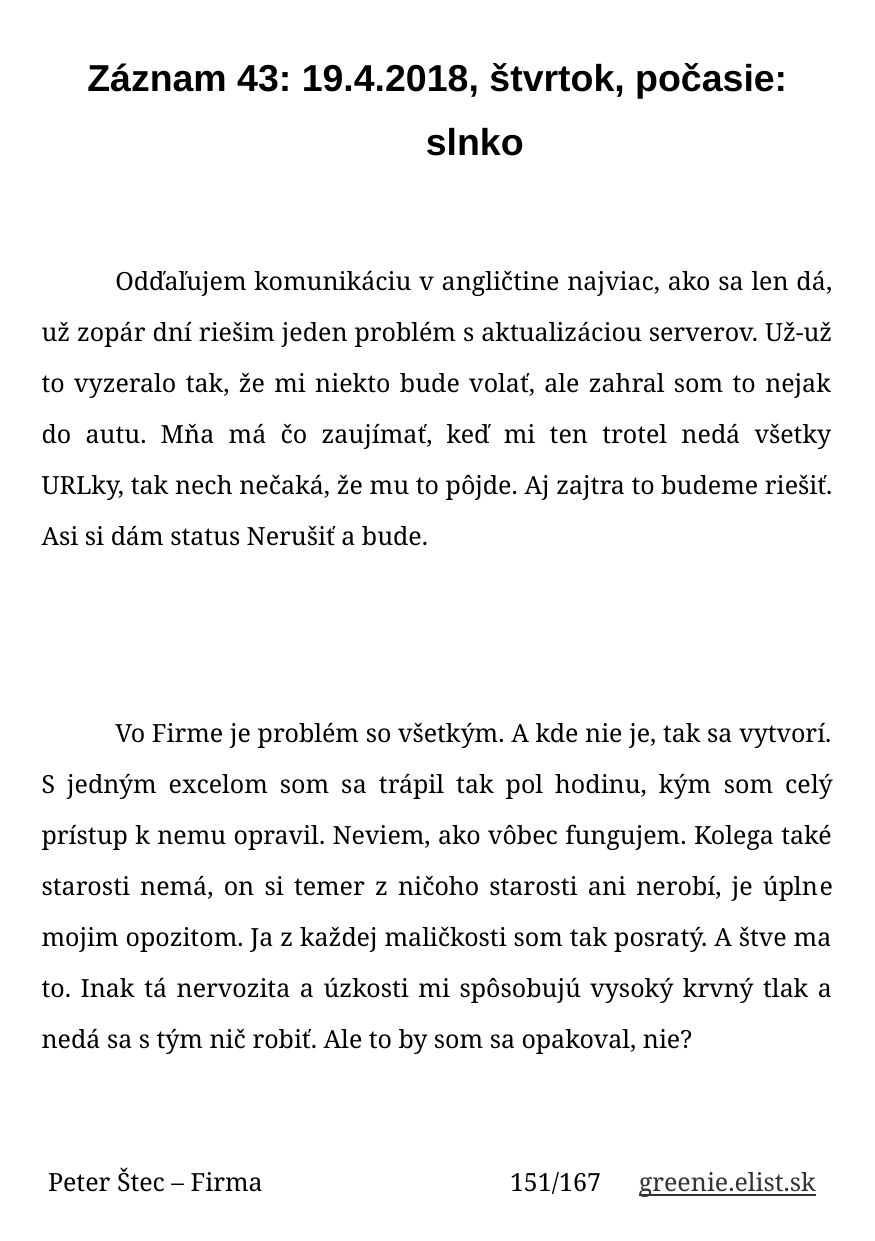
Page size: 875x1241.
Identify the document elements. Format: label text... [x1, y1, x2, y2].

text Odďaľujem komunikáciu v angličtine najviac, ako sa len dá, už zopár dní riešim jeden problém s aktualizáciou serverov. Už-už to vyzeralo tak, že mi niekto bude volať, ale zahral som to nejak do autu. Mňa má čo zaujímať, keď mi ten trotel nedá všetky URLky, tak nech nečaká, že mu to pôjde. Aj zajtra to budeme riešiť. Asi si dám status Nerušiť a bude. [41, 263, 833, 553]
text Vo Firme je problém so všetkým. A kde nie je, tak sa vytvorí. S jedným excelom som sa trápil tak pol hodinu, kým som celý prístup k nemu opravil. Neviem, ako vôbec fungujem. Kolega také starosti nemá, on si temer z ničoho starosti ani nerobí, je úplne mojim opozitom. Ja z každej maličkosti som tak posratý. A štve ma to. Inak tá nervozita a úzkosti mi spôsobujú vysoký krvný tlak a nedá sa s tým nič robiť. Ale to by som sa opakoval, nie? [41, 716, 833, 1056]
subtitle Záznam 43: 19.4.2018, štvrtok, počasie: slnko [41, 56, 833, 164]
